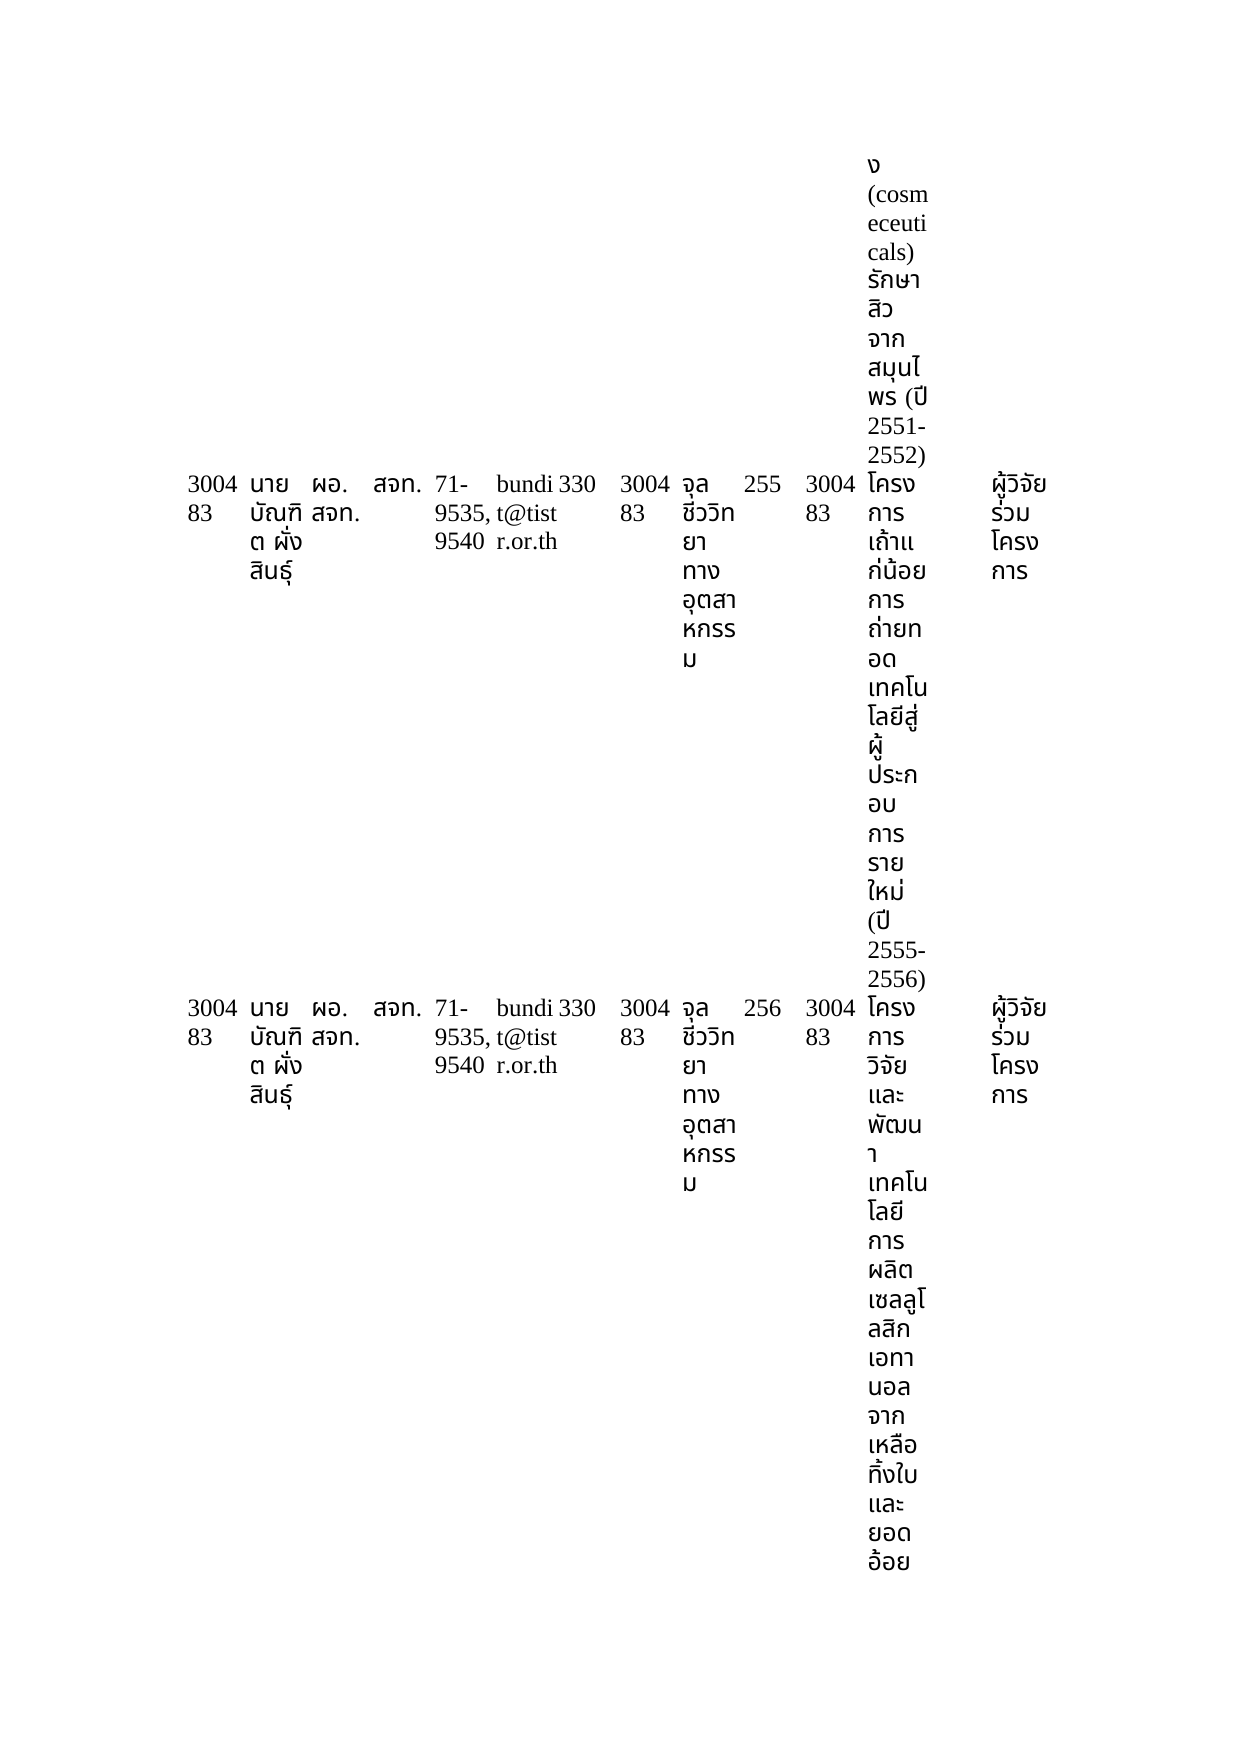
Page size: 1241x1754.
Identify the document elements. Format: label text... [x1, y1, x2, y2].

table_cell [929, 150, 991, 469]
table_cell 330 [558, 469, 620, 993]
table_cell 255 [744, 469, 805, 993]
table_cell [744, 150, 805, 469]
table_cell [991, 150, 1053, 469]
table_cell [805, 150, 867, 469]
table_cell [188, 150, 249, 469]
table_cell ผอ. สจท. [311, 469, 373, 993]
table_cell โครงการเถ้าแก่น้อย การถ่ายทอดเทคโนโลยีสู่ผู้ประกอบการรายใหม่ (ปี 2555-2556) [867, 469, 929, 993]
table_cell [373, 150, 434, 469]
table_cell 71-9535,9540 [435, 993, 496, 1576]
table_cell [620, 150, 682, 469]
table_cell [311, 150, 373, 469]
table_cell 256 [744, 993, 805, 1576]
table_cell bundit@tistr.or.th [496, 993, 558, 1576]
table_cell จุลชีววิทยาทางอุตสาหกรรม [682, 469, 743, 993]
table_cell โครงการวิจัยและพัฒนาเทคโนโลยีการผลิตเซลลูโลสิกเอทานอลจากเหลือทิ้งใบและยอดอ้อย [867, 993, 929, 1576]
table_cell สจท. [373, 993, 434, 1576]
table_cell นายบัณฑิต ผั่งสินธุ์ [249, 993, 311, 1576]
table_cell 330 [558, 993, 620, 1576]
table_cell 300483 [620, 469, 682, 993]
table_cell ผอ. สจท. [311, 993, 373, 1576]
table_cell ผู้วิจัยร่วมโครงการ [991, 469, 1053, 993]
table_cell [496, 150, 558, 469]
table_cell [929, 469, 991, 993]
table_cell 71-9535,9540 [435, 469, 496, 993]
table_cell นายบัณฑิต ผั่งสินธุ์ [249, 469, 311, 993]
table_cell bundit@tistr.or.th [496, 469, 558, 993]
table_cell ผู้วิจัยร่วมโครงการ [991, 993, 1053, 1576]
table_cell 300483 [805, 469, 867, 993]
table_cell [929, 993, 991, 1576]
table_cell 300483 [620, 993, 682, 1576]
table_cell ง (cosmeceuticals) รักษาสิวจากสมุนไพร (ปี 2551-2552) [867, 150, 929, 469]
table_cell สจท. [373, 469, 434, 993]
table_cell 300483 [188, 993, 249, 1576]
table_cell 300483 [805, 993, 867, 1576]
table_cell [558, 150, 620, 469]
table_cell [682, 150, 743, 469]
table_cell [435, 150, 496, 469]
table_cell จุลชีววิทยาทางอุตสาหกรรม [682, 993, 743, 1576]
table_cell [249, 150, 311, 469]
table_cell 300483 [188, 469, 249, 993]
